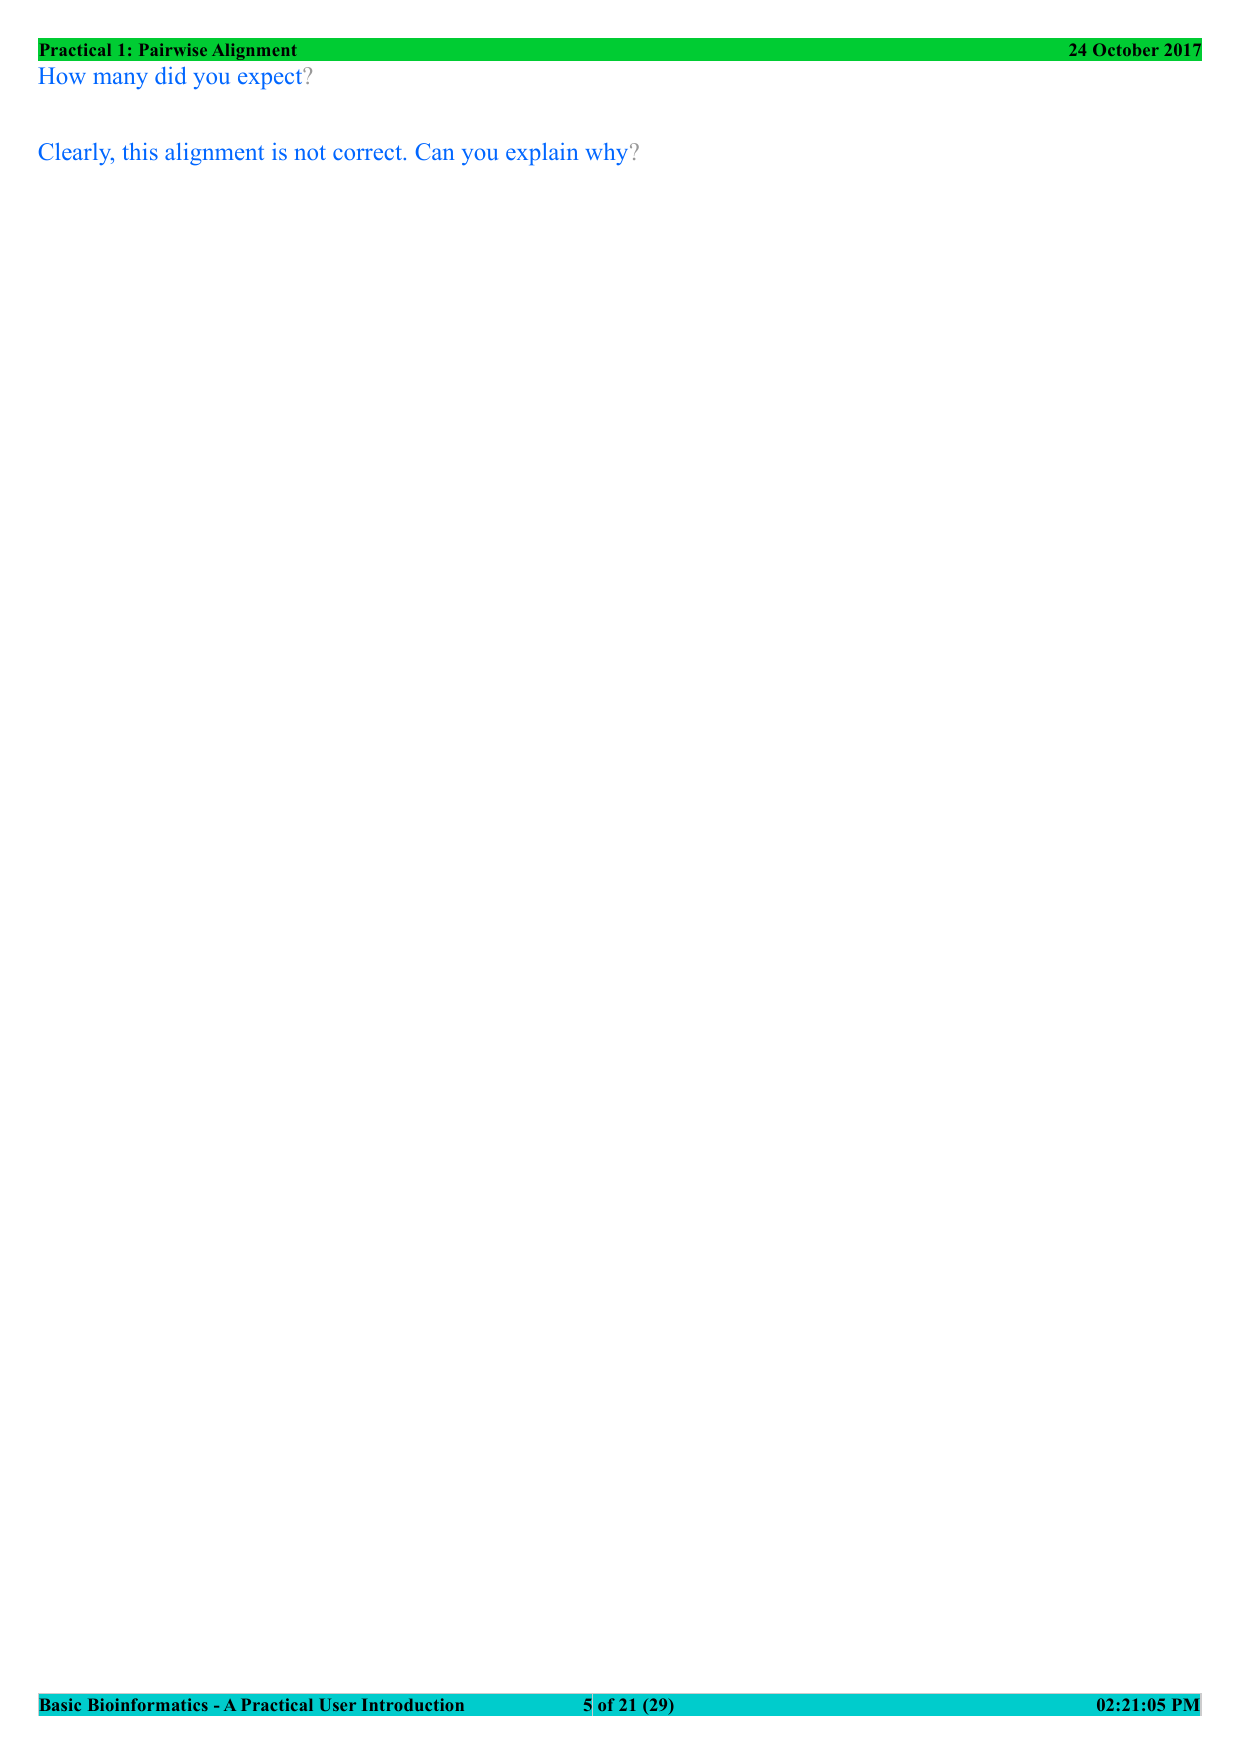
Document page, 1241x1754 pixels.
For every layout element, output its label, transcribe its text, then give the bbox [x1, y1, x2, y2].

text How many did you expect? [38, 61, 1202, 89]
text Clearly, this alignment is not correct. Can you explain why? [38, 137, 1202, 166]
